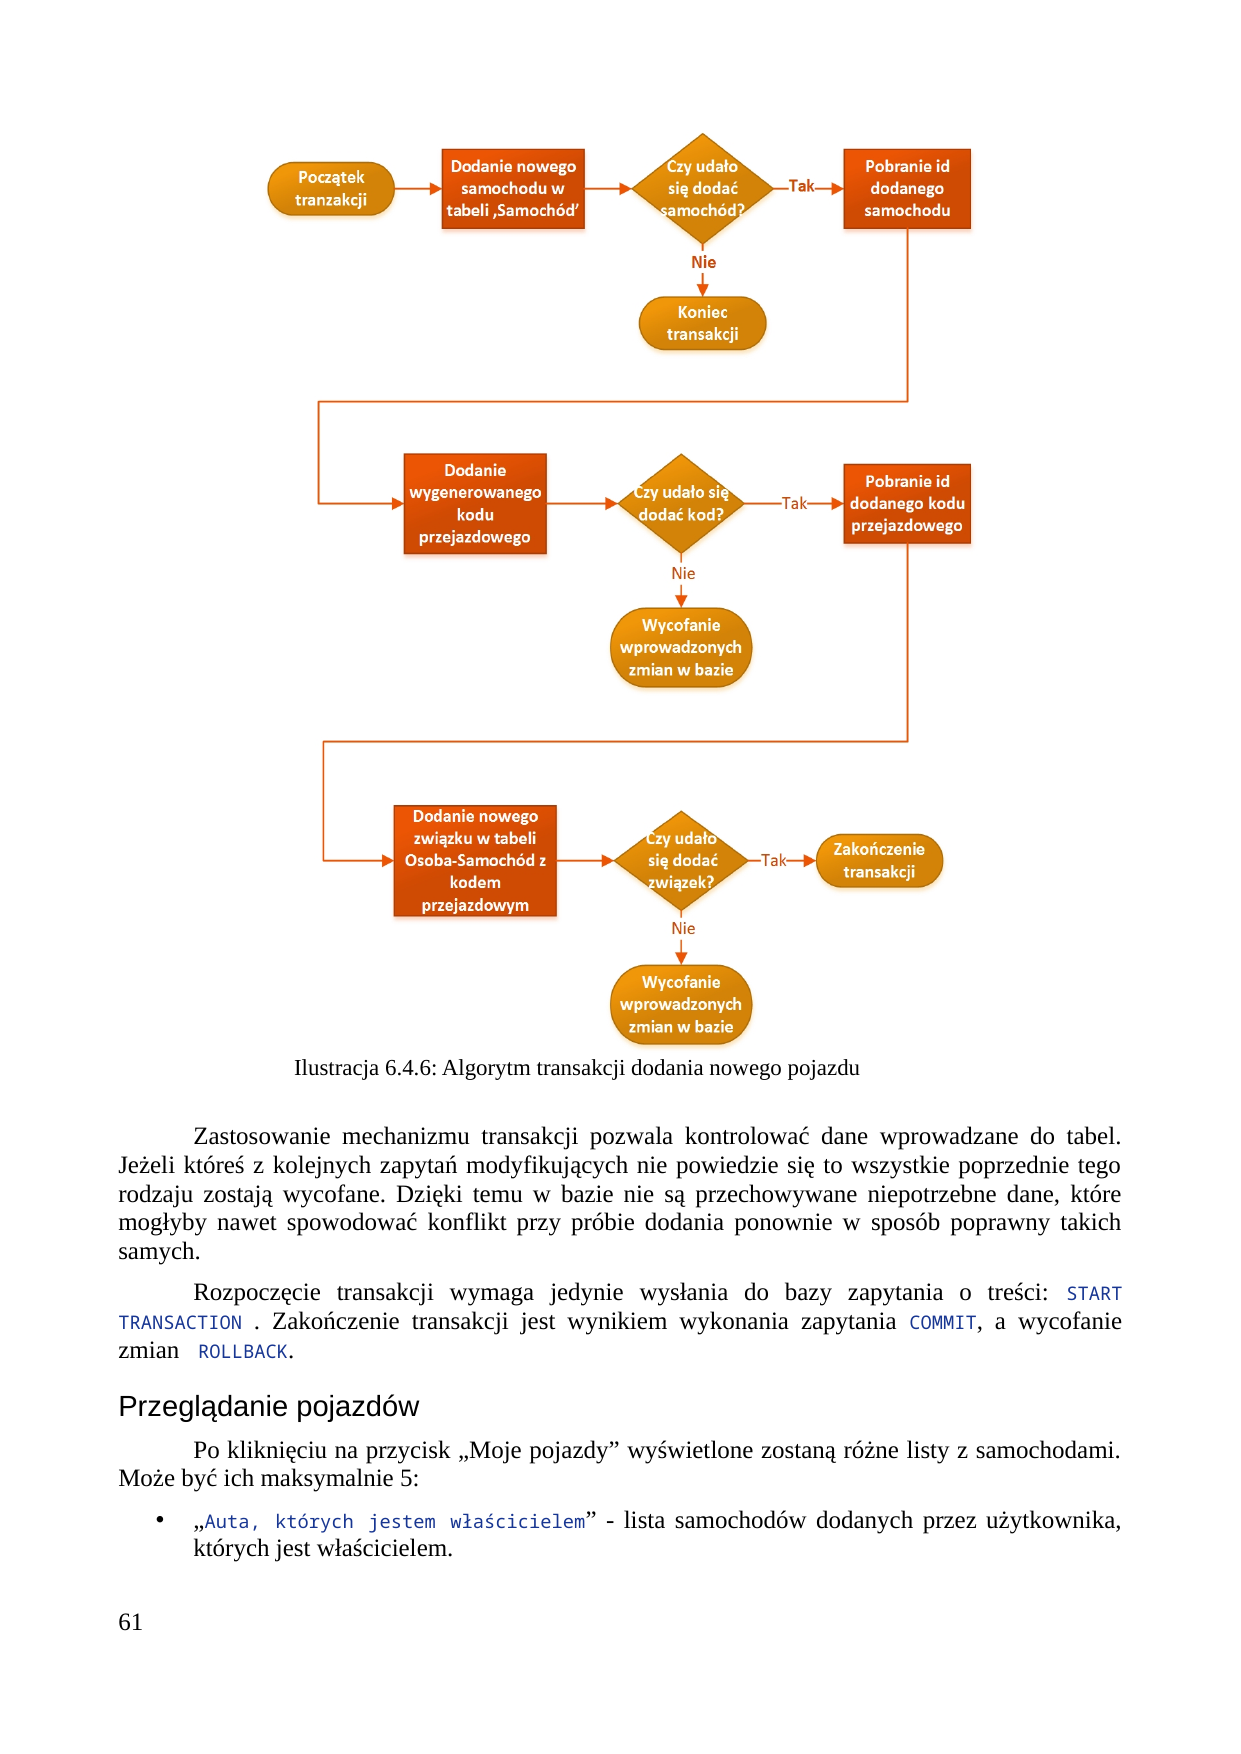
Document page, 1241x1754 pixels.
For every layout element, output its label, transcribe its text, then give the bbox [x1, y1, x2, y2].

text Po kliknięciu na przycisk „Moje pojazdy” wyświetlone zostaną różne listy z samochodami. Może być ich maksymalnie 5: [118, 1435, 1122, 1492]
text Ilustracja 6.4.6: Algorytm transakcji dodania nowego pojazdu [294, 1054, 946, 1080]
picture [262, 130, 978, 1054]
text Zastosowanie mechanizmu transakcji pozwala kontrolować dane wprowadzane do tabel. Jeżeli któreś z kolejnych zapytań modyfikujących nie powiedzie się to wszystkie poprzednie tego rodzaju zostają wycofane. Dzięki temu w bazie nie są przechowywane niepotrzebne dane, które mogłyby nawet spowodować konflikt przy próbie dodania ponownie w sposób poprawny takich samych. [118, 1121, 1122, 1265]
text Rozpoczęcie transakcji wymaga jedynie wysłania do bazy zapytania o treści: START TRANSACTION . Zakończenie transakcji jest wynikiem wykonania zapytania COMMIT, a wycofanie zmian ROLLBACK. [118, 1277, 1122, 1364]
list „Auta, których jestem właścicielem” - lista samochodów dodanych przez użytkownika, których jest właścicielem. [156, 1505, 1122, 1562]
subtitle Przeglądanie pojazdów [118, 1389, 1122, 1422]
